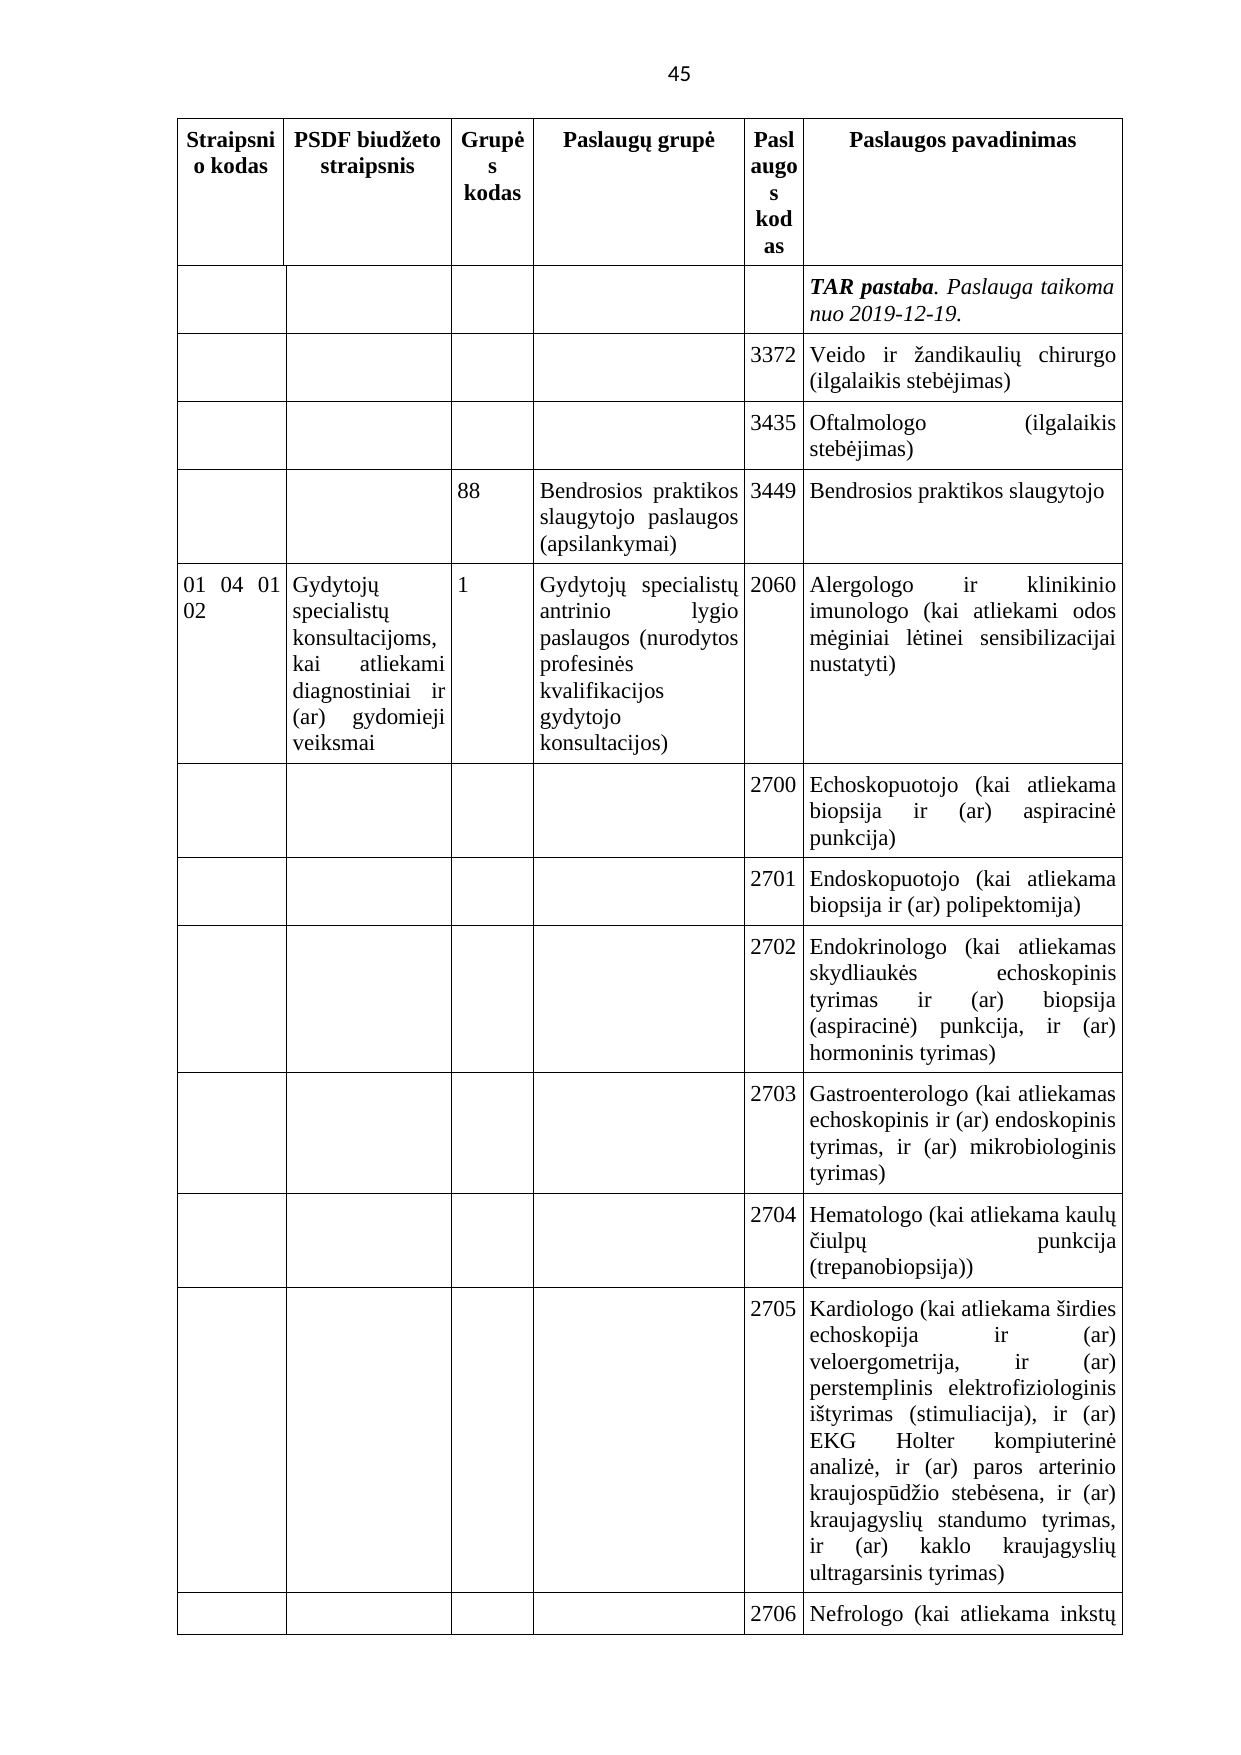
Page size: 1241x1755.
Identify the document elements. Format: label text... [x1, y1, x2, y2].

table_cell TAR pastaba. Paslauga taikoma nuo 2019-12-19. [804, 266, 1122, 333]
table_cell [452, 926, 533, 1072]
table_cell [452, 1288, 533, 1592]
table_cell [287, 858, 451, 925]
table_cell [178, 858, 286, 925]
table_cell 2700 [745, 764, 803, 857]
table_cell [287, 1593, 451, 1633]
table_cell 88 [452, 470, 533, 563]
table_cell [534, 266, 744, 333]
table_cell [534, 1288, 744, 1592]
table_cell Endokrinologo (kai atliekamas skydliaukės echoskopinis tyrimas ir (ar) biopsija (aspiracinė) punkcija, ir (ar) hormoninis tyrimas) [804, 926, 1122, 1072]
table_cell [178, 926, 286, 1072]
table_header Paslaugų grupė [534, 119, 744, 265]
table_cell [178, 1194, 286, 1287]
table_cell 2705 [745, 1288, 803, 1592]
table_cell [287, 1288, 451, 1592]
table_cell [534, 334, 744, 401]
table_cell 3435 [745, 402, 803, 469]
table_cell [534, 858, 744, 925]
table_cell [452, 1073, 533, 1193]
table_cell [287, 926, 451, 1072]
table_cell [534, 1073, 744, 1193]
table_cell Echoskopuotojo (kai atliekama biopsija ir (ar) aspiracinė punkcija) [804, 764, 1122, 857]
table_header Straipsnio kodas [178, 119, 283, 265]
table_header PSDF biudžeto straipsnis [284, 119, 451, 265]
table_cell Kardiologo (kai atliekama širdies echoskopija ir (ar) veloergometrija, ir (ar) perstemplinis elektrofiziologinis ištyrimas (stimuliacija), ir (ar) EKG Holter kompiuterinė analizė, ir (ar) paros arterinio kraujospūdžio stebėsena, ir (ar) kraujagyslių standumo tyrimas, ir (ar) kaklo kraujagyslių ultragarsinis tyrimas) [804, 1288, 1122, 1592]
table_cell [452, 1194, 533, 1287]
table_cell Gastroenterologo (kai atliekamas echoskopinis ir (ar) endoskopinis tyrimas, ir (ar) mikrobiologinis tyrimas) [804, 1073, 1122, 1193]
table_cell 2704 [745, 1194, 803, 1287]
table_cell [287, 334, 451, 401]
table_cell [534, 1593, 744, 1633]
table_cell [178, 764, 286, 857]
table_cell [452, 334, 533, 401]
table_header Paslaugos pavadinimas [804, 119, 1122, 265]
table_cell 3449 [745, 470, 803, 563]
table_cell [287, 470, 451, 563]
table_cell [534, 1194, 744, 1287]
table_cell [178, 402, 286, 469]
table_header Paslaugos kodas [745, 119, 803, 265]
table_cell [178, 334, 286, 401]
table_cell [452, 1593, 533, 1633]
table_cell [452, 764, 533, 857]
table_cell Veido ir žandikaulių chirurgo (ilgalaikis stebėjimas) [804, 334, 1122, 401]
table_cell 2703 [745, 1073, 803, 1193]
table_cell [287, 1194, 451, 1287]
table_cell 2701 [745, 858, 803, 925]
table_cell 1 [452, 564, 533, 763]
table_cell Oftalmologo (ilgalaikis stebėjimas) [804, 402, 1122, 469]
table_cell [452, 858, 533, 925]
table_cell Alergologo ir klinikinio imunologo (kai atliekami odos mėginiai lėtinei sensibilizacijai nustatyti) [804, 564, 1122, 763]
table_cell [178, 470, 286, 563]
table_cell [178, 1593, 286, 1633]
table_cell [287, 402, 451, 469]
table_cell 2060 [745, 564, 803, 763]
table_cell [534, 926, 744, 1072]
table_cell 2702 [745, 926, 803, 1072]
table_header Grupės kodas [452, 119, 533, 265]
table_cell Gydytojų specialistų antrinio lygio paslaugos (nurodytos profesinės kvalifikacijos gydytojo konsultacijos) [534, 564, 744, 763]
table_cell [287, 764, 451, 857]
table_cell [452, 402, 533, 469]
table_cell [534, 764, 744, 857]
table_cell Endoskopuotojo (kai atliekama biopsija ir (ar) polipektomija) [804, 858, 1122, 925]
table_cell Hematologo (kai atliekama kaulų čiulpų punkcija (trepanobiopsija)) [804, 1194, 1122, 1287]
table_cell [178, 1073, 286, 1193]
table_cell [178, 1288, 286, 1592]
table_cell [745, 266, 803, 333]
table_cell 2706 [745, 1593, 803, 1633]
table_cell [287, 266, 451, 333]
table_cell Nefrologo (kai atliekama inkstų [804, 1593, 1122, 1633]
table_cell [287, 1073, 451, 1193]
table_cell 01 04 01 02 [178, 564, 286, 763]
table_cell [178, 266, 286, 333]
table_cell [534, 402, 744, 469]
table_cell Bendrosios praktikos slaugytojo paslaugos (apsilankymai) [534, 470, 744, 563]
table_cell 3372 [745, 334, 803, 401]
table_cell Gydytojų specialistų konsultacijoms, kai atliekami diagnostiniai ir (ar) gydomieji veiksmai [287, 564, 451, 763]
table_cell [452, 266, 533, 333]
table_cell Bendrosios praktikos slaugytojo [804, 470, 1122, 563]
